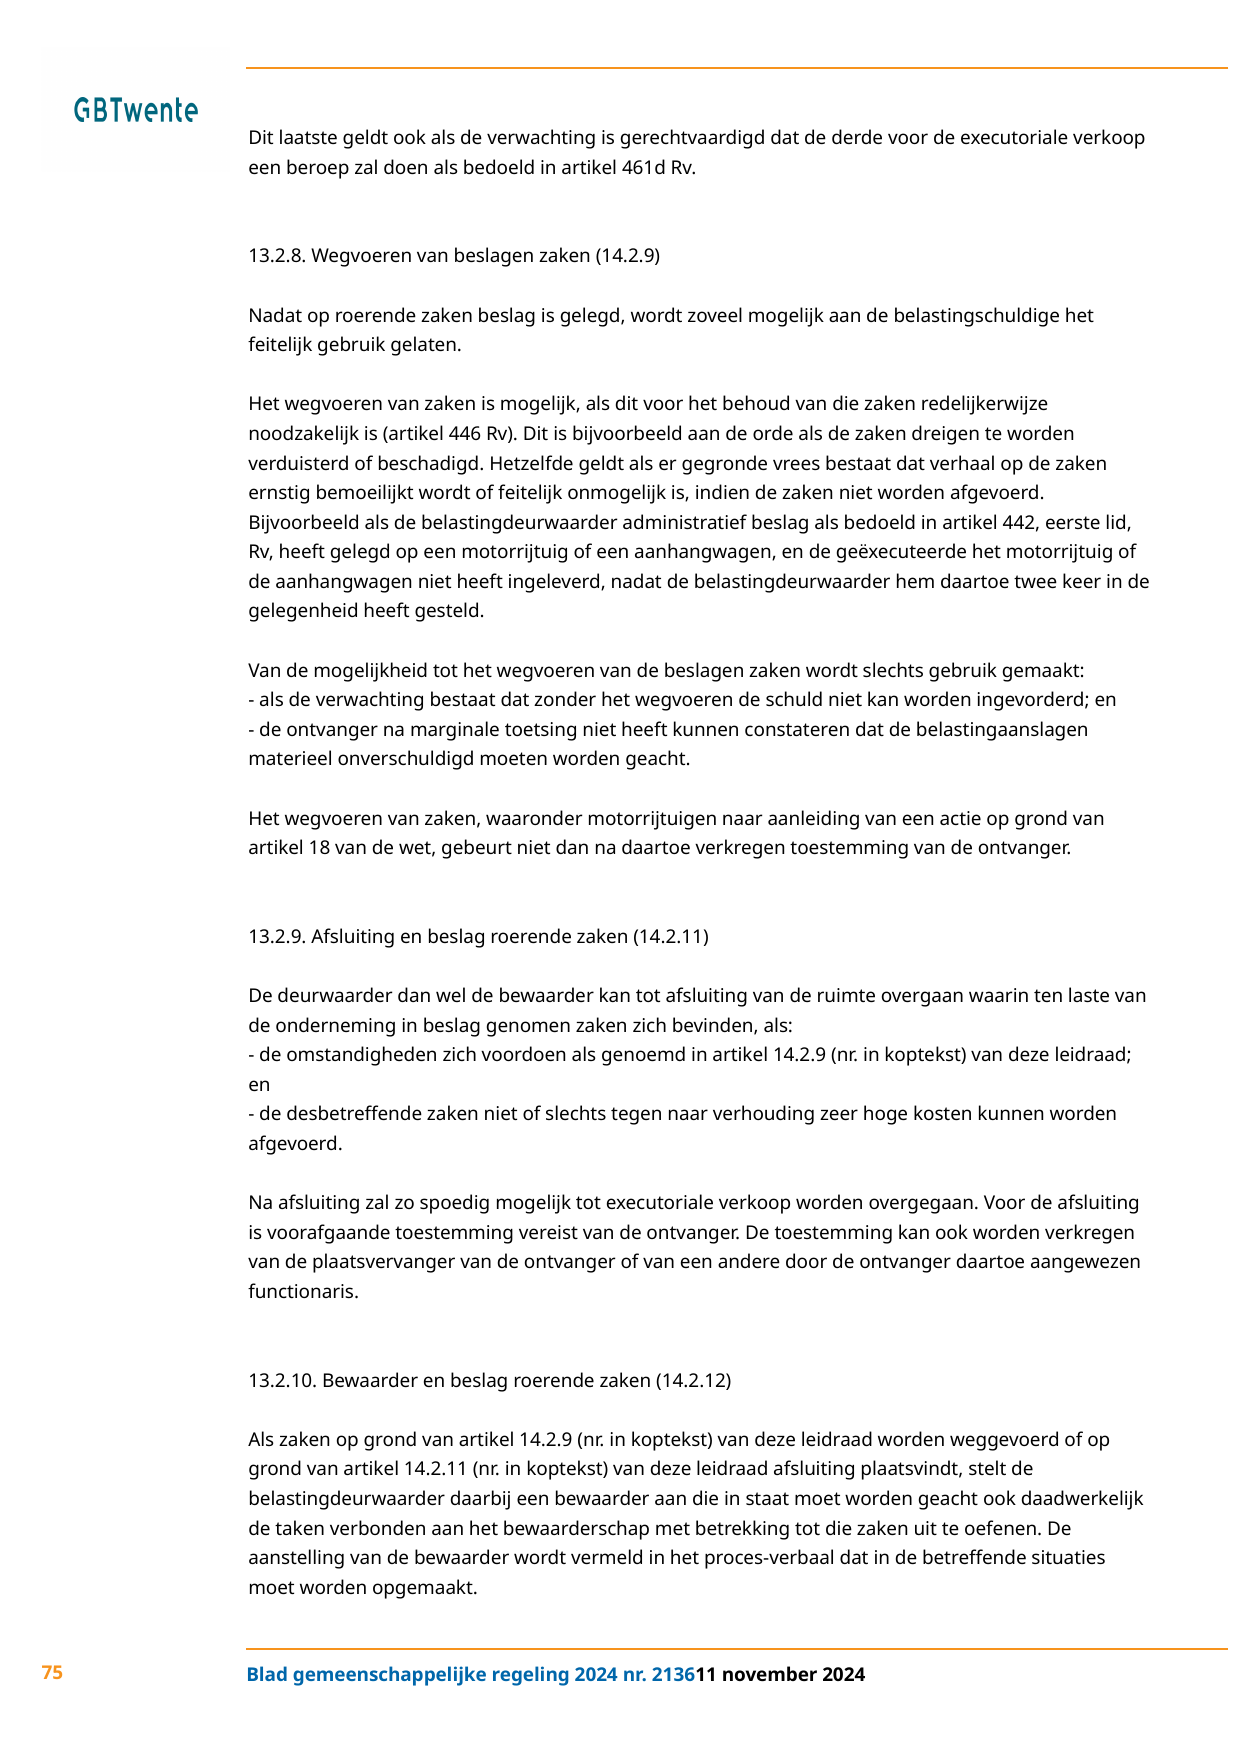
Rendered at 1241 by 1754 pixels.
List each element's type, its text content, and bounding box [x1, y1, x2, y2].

text Als zaken op grond van artikel 14.2.9 (nr. in koptekst) van deze leidraad worden weggevoerd of op grond van artikel 14.2.11 (nr. in koptekst) van deze leidraad afsluiting plaatsvindt, stelt de belastingdeurwaarder daarbij een bewaarder aan die in staat moet worden geacht ook daadwerkelijk de taken verbonden aan het bewaarderschap met betrekking tot die zaken uit te oefenen. De aanstelling van de bewaarder wordt vermeld in het proces-verbaal dat in de betreffende situaties moet worden opgemaakt. [248, 1426, 1152, 1600]
text De deurwaarder dan wel de bewaarder kan tot afsluiting van de ruimte overgaan waarin ten laste van de onderneming in beslag genomen zaken zich bevinden, als: [248, 982, 1152, 1038]
text - de desbetreffende zaken niet of slechts tegen naar verhouding zeer hoge kosten kunnen worden afgevoerd. [248, 1101, 1152, 1156]
text Na afsluiting zal zo spoedig mogelijk tot executoriale verkoop worden overgegaan. Voor de afsluiting is voorafgaande toestemming vereist van de ontvanger. De toestemming kan ook worden verkregen van de plaatsvervanger van de ontvanger of van een andere door de ontvanger daartoe aangewezen functionaris. [248, 1189, 1152, 1304]
text Het wegvoeren van zaken, waaronder motorrijtuigen naar aanleiding van een actie op grond van artikel 18 van de wet, gebeurt niet dan na daartoe verkregen toestemming van de ontvanger. [248, 805, 1152, 860]
text Dit laatste geldt ook als de verwachting is gerechtvaardigd dat de derde voor de executoriale verkoop een beroep zal doen als bedoeld in artikel 461d Rv. [248, 124, 1152, 180]
text 13.2.9. Afsluiting en beslag roerende zaken (14.2.11) [248, 923, 1152, 949]
text - als de verwachting bestaat dat zonder het wegvoeren de schuld niet kan worden ingevorderd; en [248, 686, 1152, 712]
text - de omstandigheden zich voordoen als genoemd in artikel 14.2.9 (nr. in koptekst) van deze leidraad; en [248, 1041, 1152, 1097]
text Van de mogelijkheid tot het wegvoeren van de beslagen zaken wordt slechts gebruik gemaakt: [248, 657, 1152, 683]
text Nadat op roerende zaken beslag is gelegd, wordt zoveel mogelijk aan de belastingschuldige het feitelijk gebruik gelaten. [248, 302, 1152, 357]
text Het wegvoeren van zaken is mogelijk, als dit voor het behoud van die zaken redelijkerwijze noodzakelijk is (artikel 446 Rv). Dit is bijvoorbeeld aan de orde als de zaken dreigen te worden verduisterd of beschadigd. Hetzelfde geldt als er gegronde vrees bestaat dat verhaal op de zaken ernstig bemoeilijkt wordt of feitelijk onmogelijk is, indien de zaken niet worden afgevoerd. Bijvoorbeeld als de belastingdeurwaarder administratief beslag als bedoeld in artikel 442, eerste lid, Rv, heeft gelegd op een motorrijtuig of een aanhangwagen, en de geëxecuteerde het motorrijtuig of de aanhangwagen niet heeft ingeleverd, nadat de belastingdeurwaarder hem daartoe twee keer in de gelegenheid heeft gesteld. [248, 391, 1152, 623]
text - de ontvanger na marginale toetsing niet heeft kunnen constateren dat de belastingaanslagen materieel onverschuldigd moeten worden geacht. [248, 716, 1152, 771]
text 13.2.8. Wegvoeren van beslagen zaken (14.2.9) [248, 243, 1152, 268]
text 13.2.10. Bewaarder en beslag roerende zaken (14.2.12) [248, 1367, 1152, 1393]
picture [41, 47, 231, 172]
